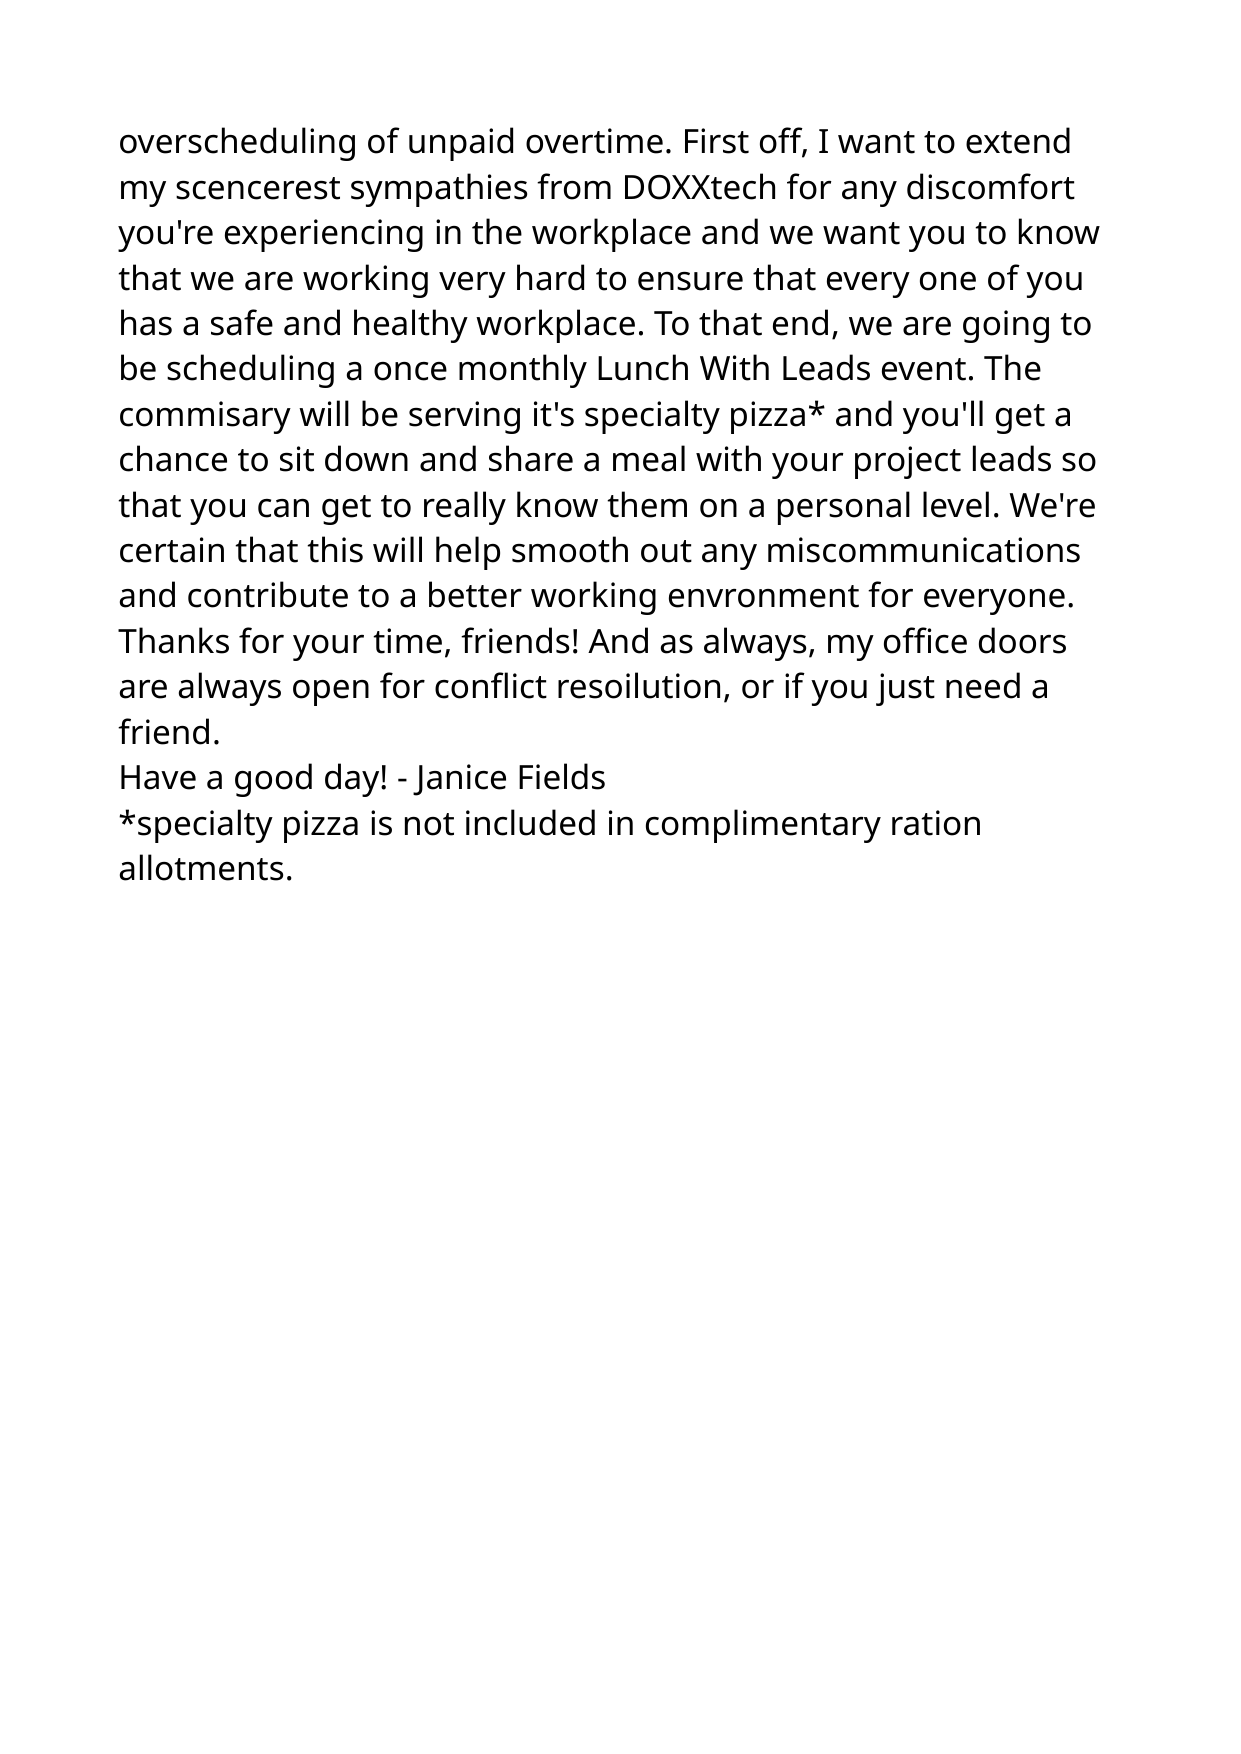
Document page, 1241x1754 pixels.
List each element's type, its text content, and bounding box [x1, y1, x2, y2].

text Have a good day! - Janice Fields [118, 754, 1122, 799]
text Thanks for your time, friends! And as always, my office doors are always open for conflict resoilution, or if you just need a friend. [118, 618, 1122, 754]
text overscheduling of unpaid overtime. First off, I want to extend my scencerest sympathies from DOXXtech for any discomfort you're experiencing in the workplace and we want you to know that we are working very hard to ensure that every one of you has a safe and healthy workplace. To that end, we are going to be scheduling a once monthly Lunch With Leads event. The commisary will be serving it's specialty pizza* and you'll get a chance to sit down and share a meal with your project leads so that you can get to really know them on a personal level. We're certain that this will help smooth out any miscommunications and contribute to a better working envronment for everyone. [118, 118, 1122, 618]
text *specialty pizza is not included in complimentary ration allotments. [118, 799, 1122, 890]
